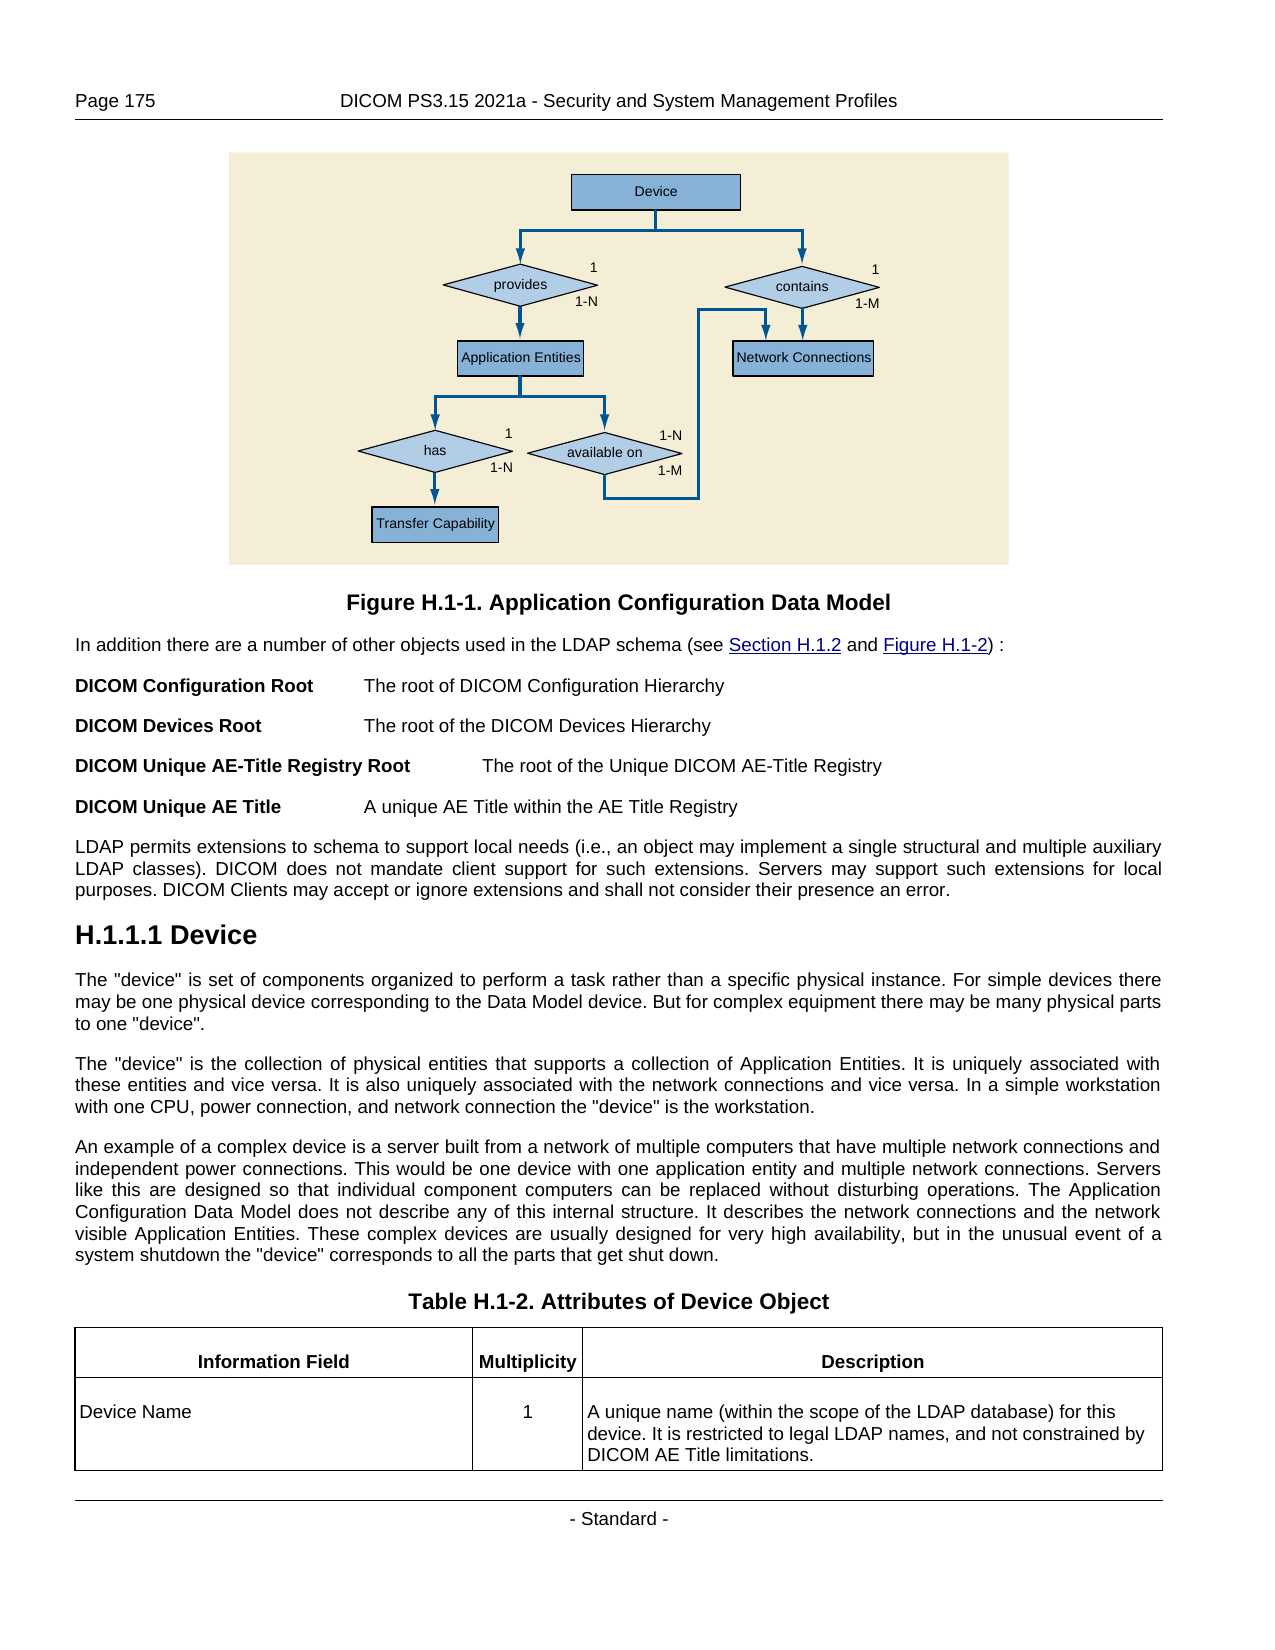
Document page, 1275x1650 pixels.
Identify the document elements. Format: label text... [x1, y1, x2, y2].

text DICOM Configuration Root The root of DICOM Configuration Hierarchy [75, 674, 1162, 696]
table_cell Device Name [76, 1378, 472, 1470]
text The "device" is the collection of physical entities that supports a collection of Application Entities. It is uniquely associated with these entities and vice versa. It is also uniquely associated with the network connections and vice versa. In a simple workstation with one CPU, power connection, and network connection the "device" is the workstation. [75, 1053, 1162, 1117]
table_header Information Field [76, 1328, 472, 1377]
text DICOM Unique AE Title A unique AE Title within the AE Title Registry [75, 795, 1162, 817]
text Figure H.1-1. Application Configuration Data Model [75, 589, 1162, 615]
text Table H.1-2. Attributes of Device Object [75, 1288, 1162, 1314]
table_header Description [583, 1328, 1162, 1377]
table_cell A unique name (within the scope of the LDAP database) for this device. It is restricted to legal LDAP names, and not constrained by DICOM AE Title limitations. [583, 1378, 1162, 1470]
text An example of a complex device is a server built from a network of multiple computers that have multiple network connections and independent power connections. This would be one device with one application entity and multiple network connections. Servers like this are designed so that individual component computers can be replaced without disturbing operations. The Application Configuration Data Model does not describe any of this internal structure. It describes the network connections and the network visible Application Entities. These complex devices are usually designed for very high availability, but in the unusual event of a system shutdown the "device" corresponds to all the parts that get shut down. [75, 1136, 1162, 1265]
text In addition there are a number of other objects used in the LDAP schema (see Section H.1.2 and Figure H.1-2) : [75, 634, 1162, 656]
text DICOM Unique AE-Title Registry Root The root of the Unique DICOM AE-Title Registry [75, 755, 1162, 777]
table_header Multiplicity [473, 1328, 582, 1377]
text The "device" is set of components organized to perform a task rather than a specific physical instance. For simple devices there may be one physical device corresponding to the Data Model device. But for complex equipment there may be many physical parts to one "device". [75, 969, 1162, 1034]
text LDAP permits extensions to schema to support local needs (i.e., an object may implement a single structural and multiple auxiliary LDAP classes). DICOM does not mandate client support for such extensions. Servers may support such extensions for local purposes. DICOM Clients may accept or ignore extensions and shall not consider their presence an error. [75, 836, 1162, 900]
text DICOM Devices Root The root of the DICOM Devices Hierarchy [75, 715, 1162, 736]
table_cell 1 [473, 1378, 582, 1470]
text H.1.1.1 Device [75, 919, 1162, 950]
